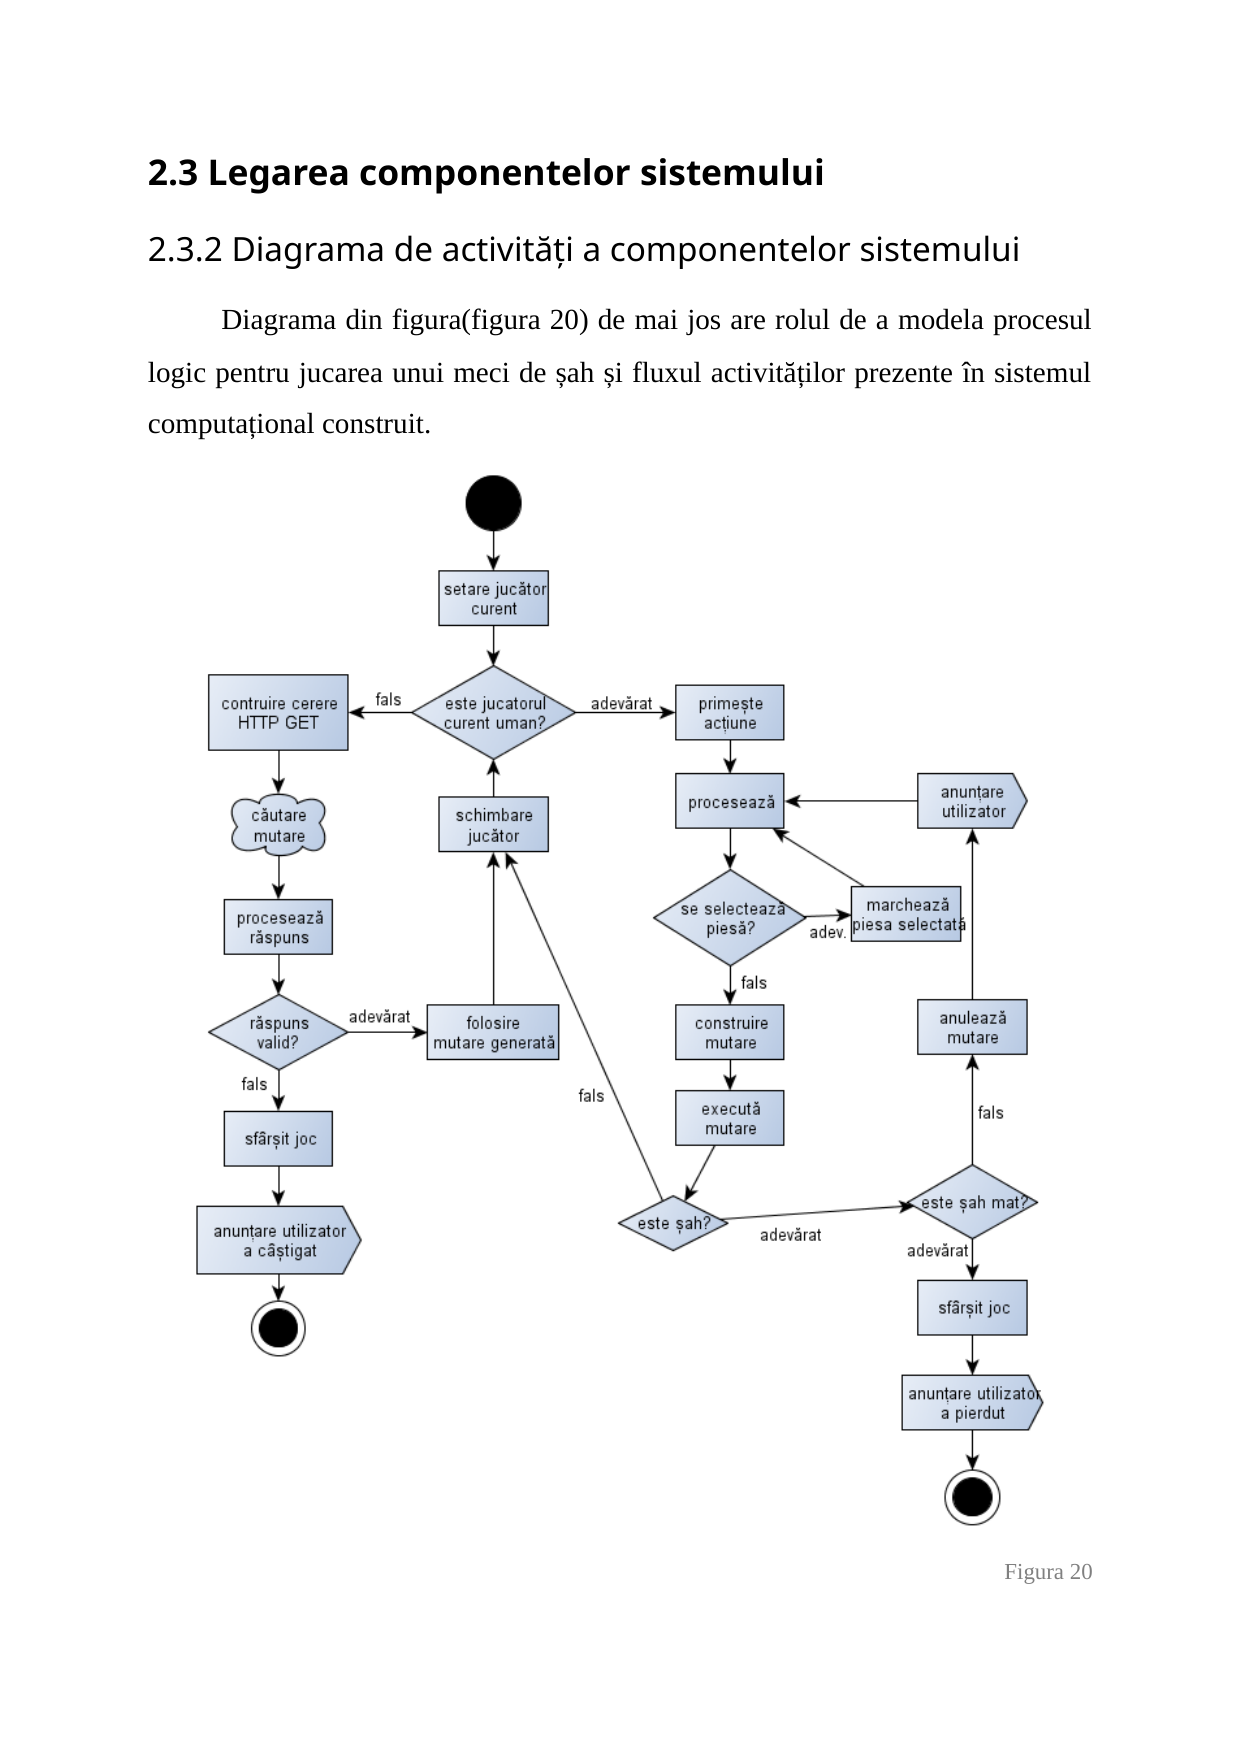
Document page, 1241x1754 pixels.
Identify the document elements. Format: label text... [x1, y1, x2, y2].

picture [177, 456, 1063, 1545]
text Figura 20 [148, 1545, 1093, 1584]
text 2.3.2 Diagrama de activități a componentelor sistemului [148, 225, 1093, 271]
text Diagrama din figura(figura 20) de mai jos are rolul de a modela procesul logic pentru jucarea unui meci de șah și fluxul activităților prezente în sistemul computațional construit. [148, 293, 1093, 439]
